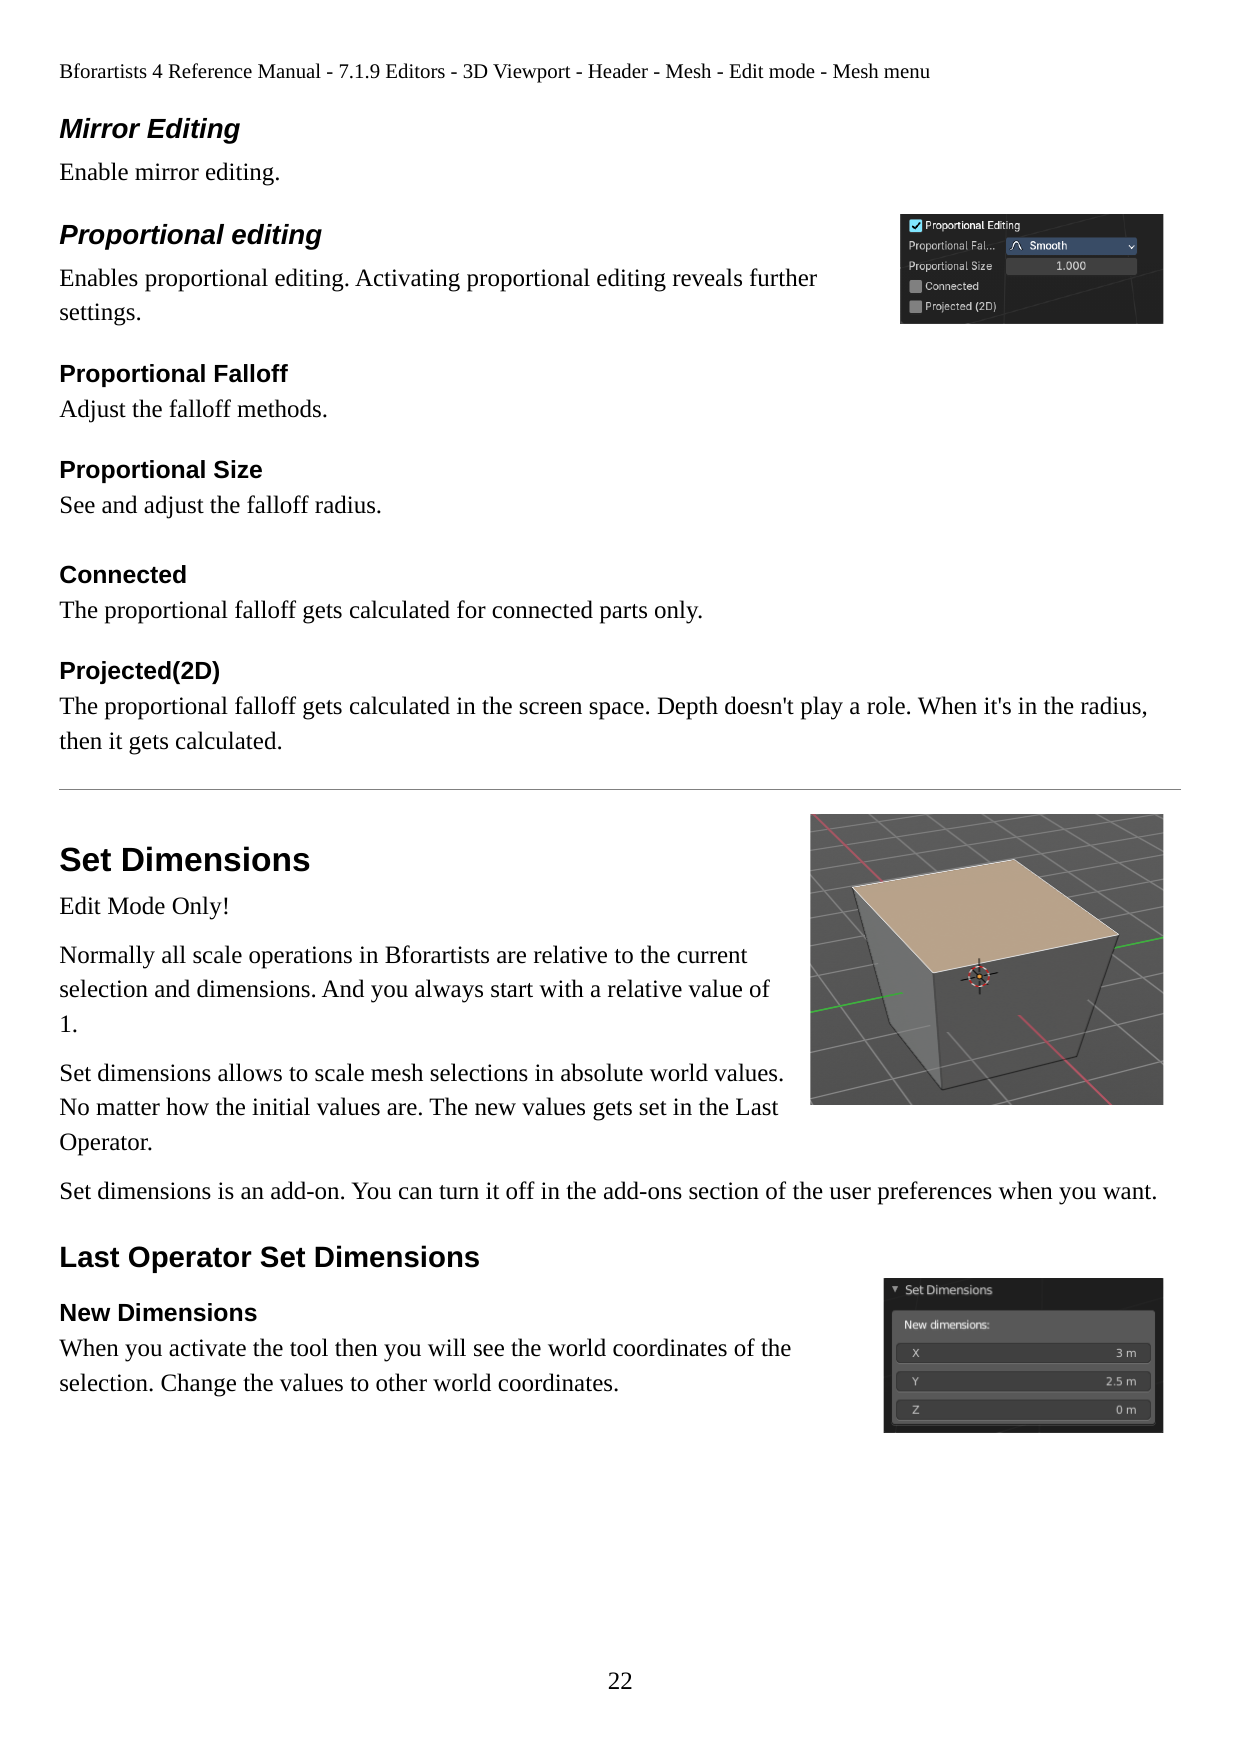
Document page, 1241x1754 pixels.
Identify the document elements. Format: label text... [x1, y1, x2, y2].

text Enables proportional editing. Activating proportional editing reveals further settings. [59, 263, 1181, 326]
text Enable mirror editing. [59, 157, 1181, 186]
text Set dimensions is an add-on. You can turn it off in the add-ons section of the user preferences when you want. [59, 1176, 1181, 1205]
subtitle [1164, 840, 1181, 878]
text Normally all scale operations in Bforartists are relative to the current selection and dimensions. And you always start with a relative value of 1. [59, 940, 810, 1038]
text [1164, 891, 1181, 920]
subtitle Proportional Falloff [59, 359, 1181, 387]
text Edit Mode Only! [59, 891, 810, 920]
subtitle Mirror Editing [59, 113, 1181, 144]
text The proportional falloff gets calculated for connected parts only. [59, 595, 1181, 624]
subtitle Proportional Size [59, 455, 1181, 484]
text When you activate the tool then you will see the world coordinates of the selection. Change the values to other world coordinates. [59, 1333, 883, 1396]
subtitle [1164, 1298, 1181, 1327]
subtitle Last Operator Set Dimensions [59, 1240, 1181, 1273]
subtitle Connected [59, 560, 1181, 589]
subtitle Proportional editing [59, 218, 900, 250]
text The proportional falloff gets calculated in the screen space. Depth doesn't play a role. When it's in the radius, then it gets calculated. [59, 691, 1181, 754]
subtitle [1164, 218, 1181, 250]
subtitle New Dimensions [59, 1298, 883, 1327]
text See and adjust the falloff radius. [59, 490, 1181, 519]
text Set dimensions allows to scale mesh selections in absolute world values. No matter how the initial values are. The new values gets set in the Last Operator. [59, 1058, 1181, 1156]
text Adjust the falloff methods. [59, 394, 1181, 422]
picture [900, 214, 1164, 324]
picture [883, 1278, 1164, 1433]
subtitle Set Dimensions [59, 840, 810, 878]
subtitle Projected(2D) [59, 656, 1181, 685]
picture [810, 814, 1164, 1105]
